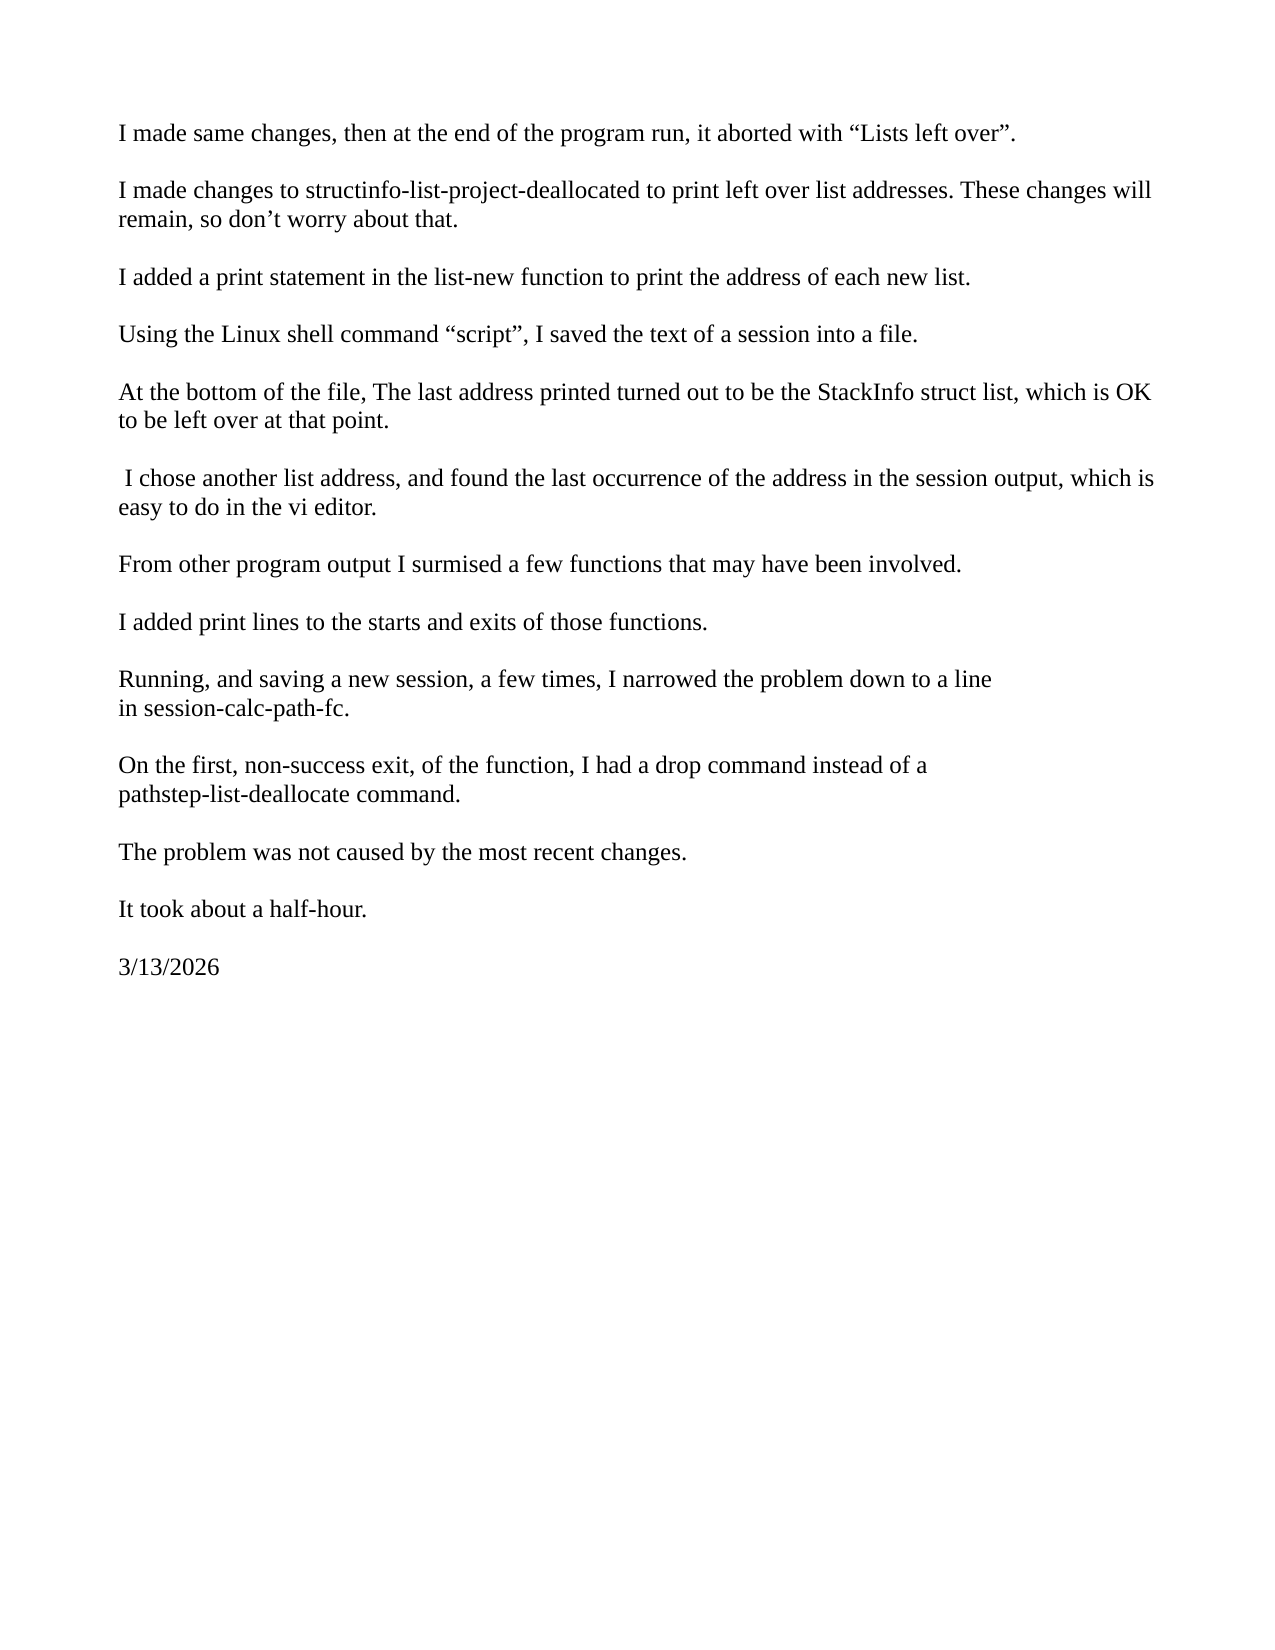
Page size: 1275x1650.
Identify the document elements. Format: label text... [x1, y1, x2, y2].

text Using the Linux shell command “script”, I saved the text of a session into a file. [118, 319, 1157, 348]
text in session-calc-path-fc. [118, 693, 1157, 722]
text 3/13/2026 [118, 952, 1157, 981]
text The problem was not caused by the most recent changes. [118, 837, 1157, 866]
text At the bottom of the file, The last address printed turned out to be the StackInfo struct list, which is OK to be left over at that point. [118, 377, 1157, 434]
text I made changes to structinfo-list-project-deallocated to print left over list addresses. These changes will remain, so don’t worry about that. [118, 176, 1157, 233]
text I made same changes, then at the end of the program run, it aborted with “Lists left over”. [118, 118, 1157, 147]
text I added print lines to the starts and exits of those functions. [118, 607, 1157, 636]
text Running, and saving a new session, a few times, I narrowed the problem down to a line [118, 664, 1157, 693]
text pathstep-list-deallocate command. [118, 779, 1157, 808]
text It took about a half-hour. [118, 894, 1157, 923]
text On the first, non-success exit, of the function, I had a drop command instead of a [118, 751, 1157, 779]
text From other program output I surmised a few functions that may have been involved. [118, 549, 1157, 578]
text I added a print statement in the list-new function to print the address of each new list. [118, 262, 1157, 291]
text I chose another list address, and found the last occurrence of the address in the session output, which is easy to do in the vi editor. [118, 463, 1157, 521]
